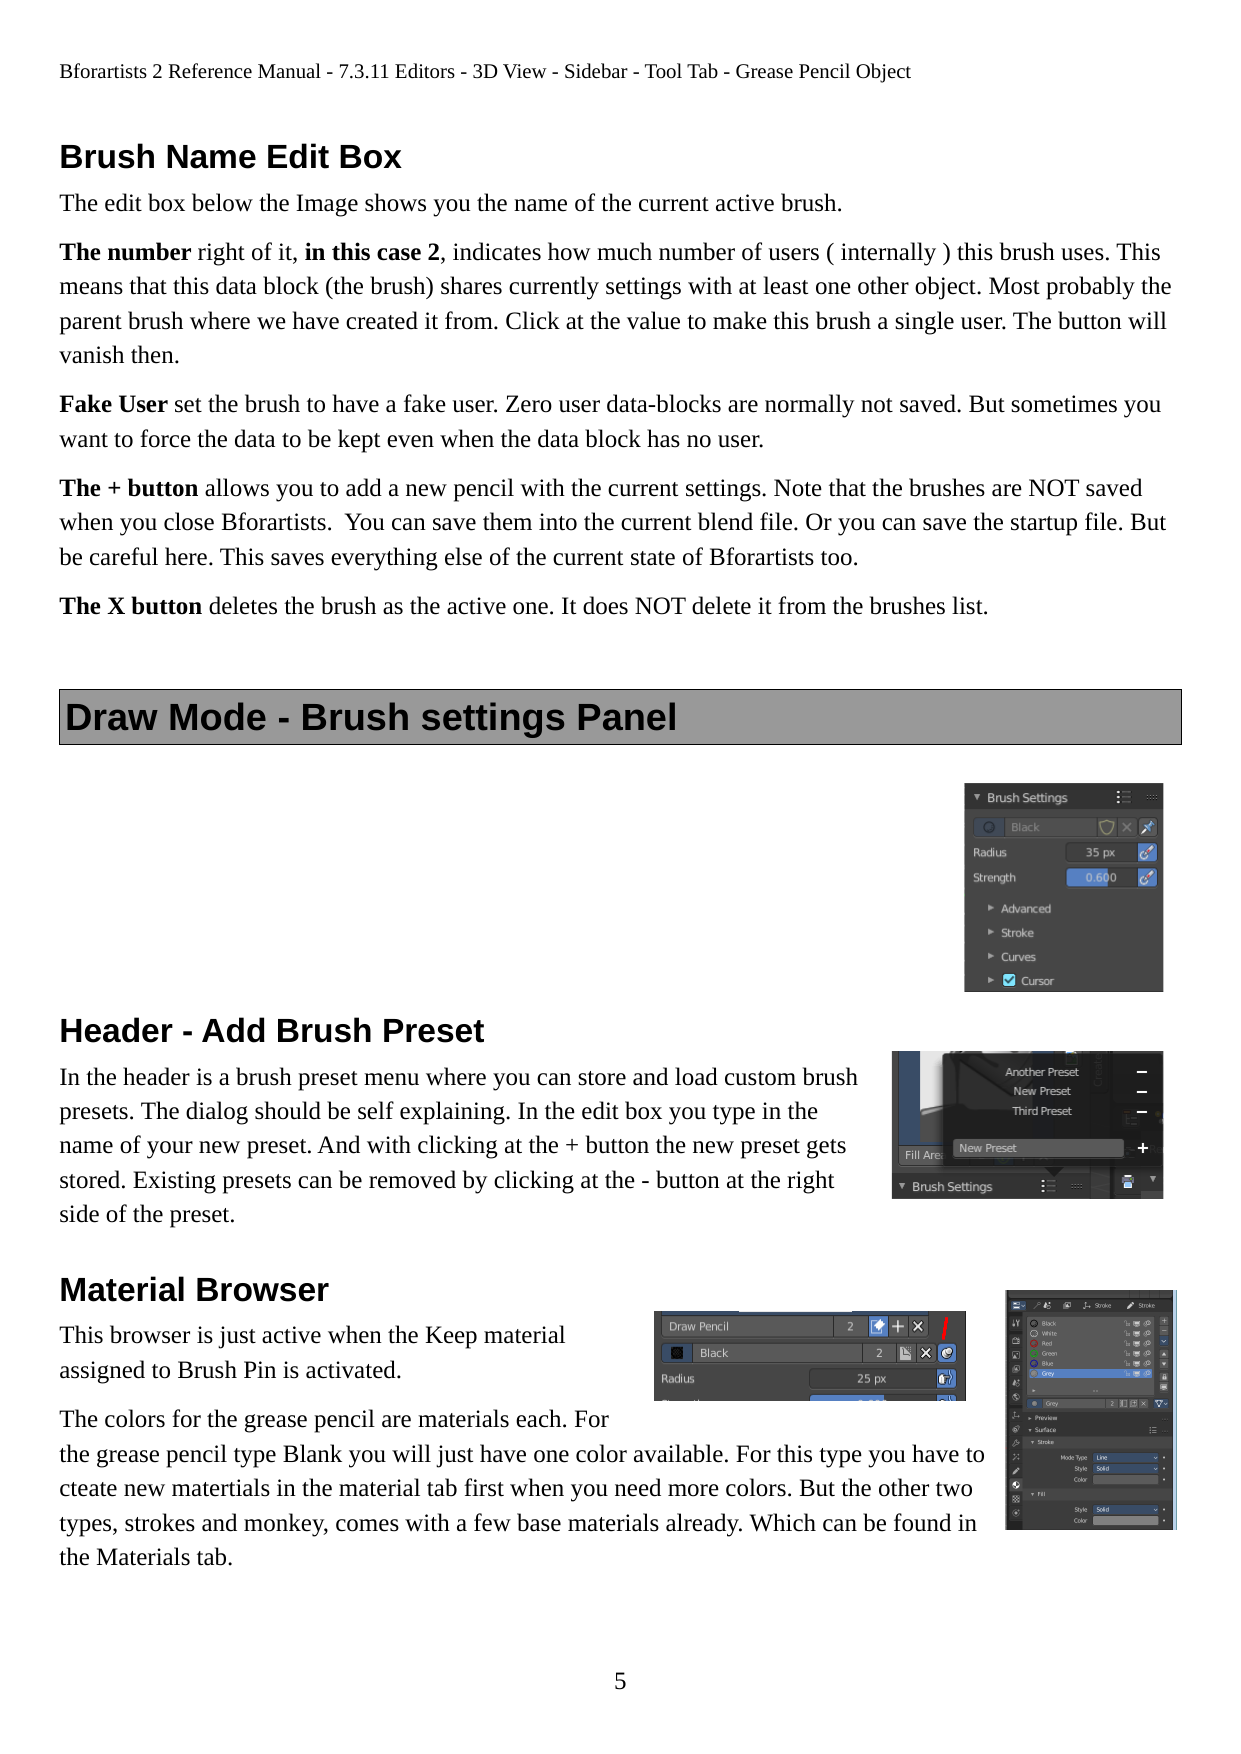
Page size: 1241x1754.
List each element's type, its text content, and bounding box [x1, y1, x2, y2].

picture [891, 1051, 1164, 1199]
text The colors for the grease pencil are materials each. For the grease pencil type Blank you will just have one color available. For this type you have to cteate new matertials in the material tab first when you need more colors. But the other two types, strokes and monkey, comes with a few base materials already. Which can be found in the Materials tab. [59, 1404, 1181, 1571]
text The + button allows you to add a new pencil with the current settings. Note that the brushes are NOT saved when you close Bforartists. You can save them into the current blend file. Or you can save the startup file. But be careful here. This saves everything else of the current state of Bforartists too. [59, 473, 1181, 571]
subtitle Brush Name Edit Box [59, 137, 1181, 175]
text The edit box below the Image shows you the name of the current active brush. [59, 188, 1181, 217]
text [966, 1321, 1005, 1384]
text The X button deletes the brush as the active one. It does NOT delete it from the brushes list. [59, 591, 1181, 620]
subtitle Material Browser [59, 1269, 1181, 1308]
text Fake User set the brush to have a fake user. Zero user data-blocks are normally not saved. But sometimes you want to force the data to be kept even when the data block has no user. [59, 389, 1181, 453]
text In the header is a brush preset menu where you can store and load custom brush presets. The dialog should be self explaining. In the edit box you type in the name of your new preset. And with clicking at the + button the new preset gets stored. Existing presets can be removed by clicking at the - button at the right side of the preset. [59, 1062, 1181, 1228]
picture [1005, 1290, 1177, 1530]
picture [654, 1311, 966, 1401]
picture [964, 783, 1164, 992]
subtitle Header - Add Brush Preset [59, 1011, 1181, 1049]
table_header Draw Mode - Brush settings Panel [60, 690, 1181, 744]
text This browser is just active when the Keep material assigned to Brush Pin is activated. [59, 1321, 654, 1384]
text The number right of it, in this case 2, indicates how much number of users ( internally ) this brush uses. This means that this data block (the brush) shares currently settings with at least one other object. Most probably the parent brush where we have created it from. Click at the value to make this brush a single user. The button will vanish then. [59, 237, 1181, 369]
